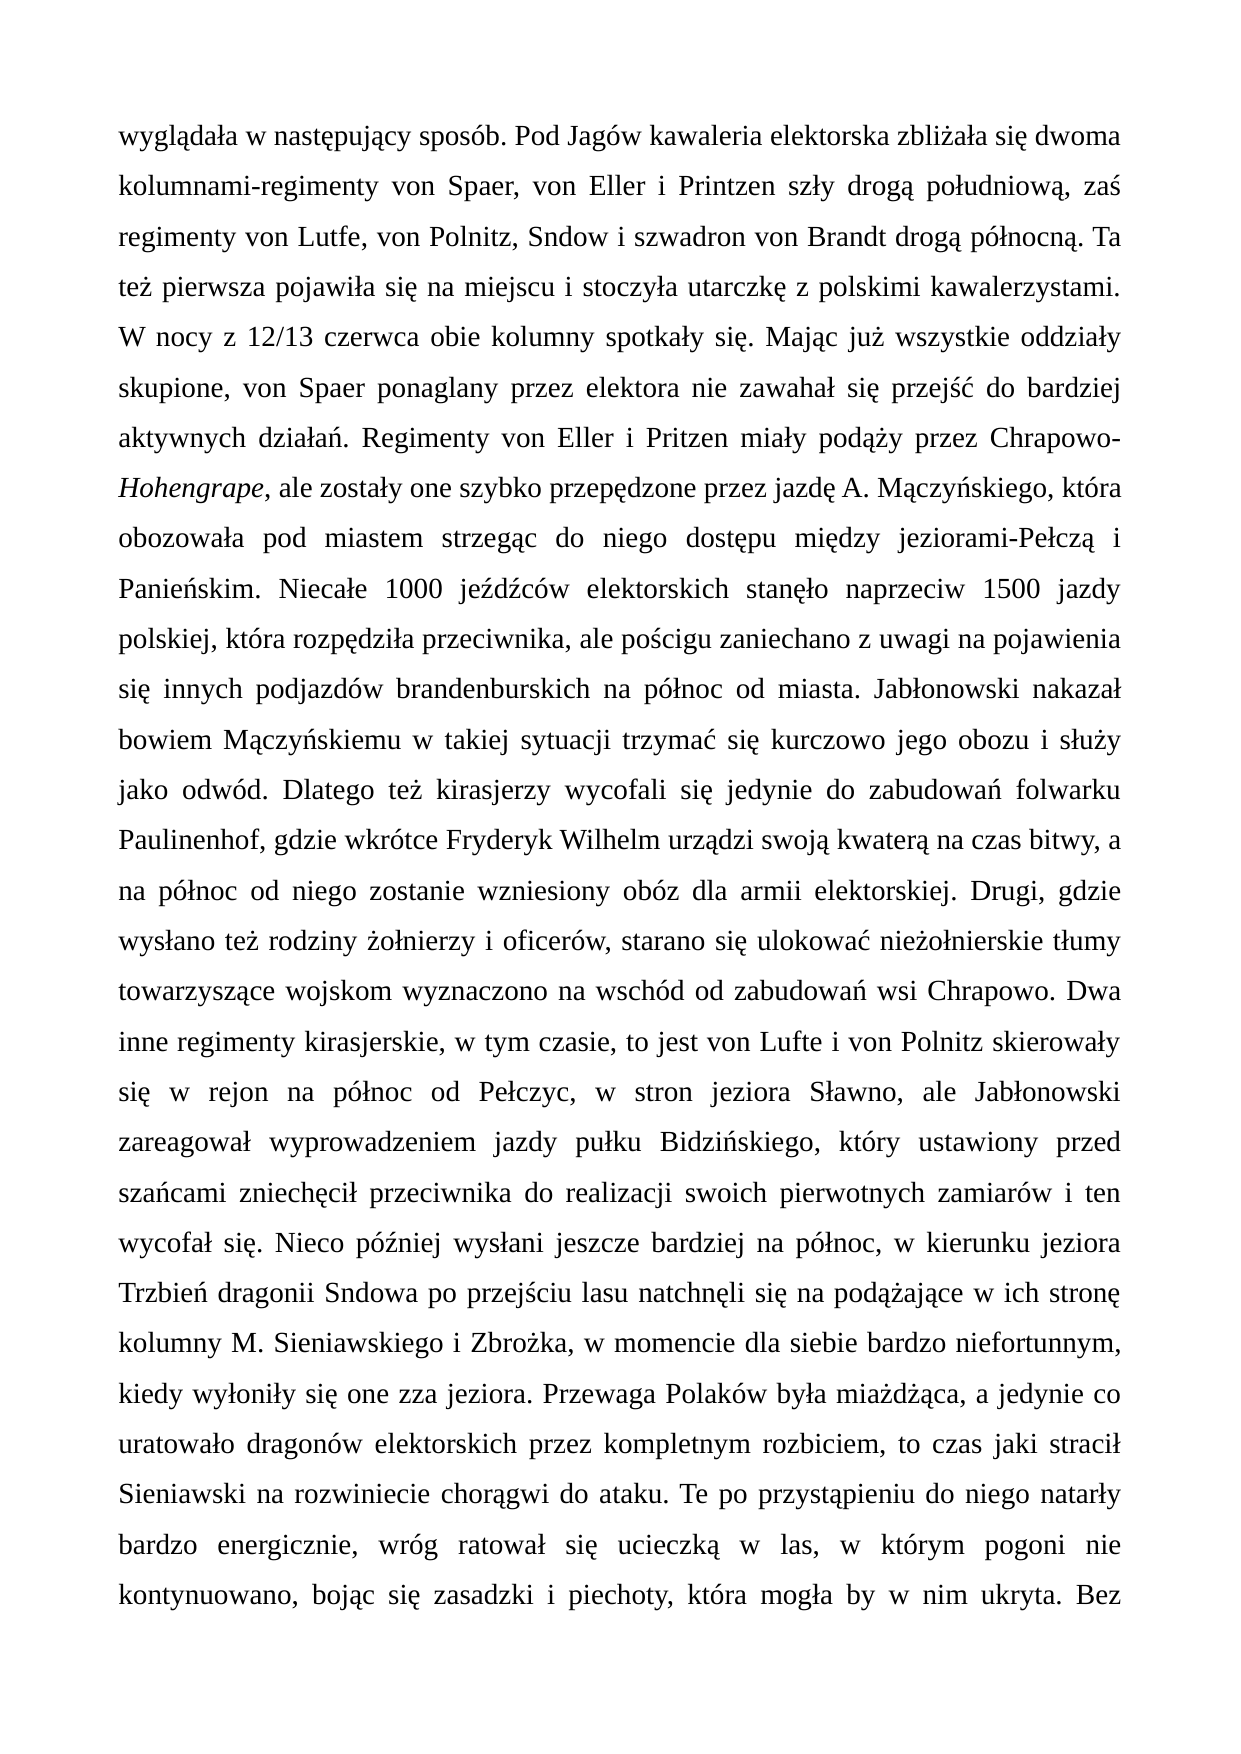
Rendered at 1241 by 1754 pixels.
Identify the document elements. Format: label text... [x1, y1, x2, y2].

text wyglądała w następujący sposób. Pod Jagów kawaleria elektorska zbliżała się dwoma kolumnami-regimenty von Spaer, von Eller i Printzen szły drogą południową, zaś regimenty von Lutfe, von Polnitz, Sndow i szwadron von Brandt drogą północną. Ta też pierwsza pojawiła się na miejscu i stoczyła utarczkę z polskimi kawalerzystami. W nocy z 12/13 czerwca obie kolumny spotkały się. Mając już wszystkie oddziały skupione, von Spaer ponaglany przez elektora nie zawahał się przejść do bardziej aktywnych działań. Regimenty von Eller i Pritzen miały podąży przez Chrapowo-Hohengrape, ale zostały one szybko przepędzone przez jazdę A. Mączyńskiego, która obozowała pod miastem strzegąc do niego dostępu między jeziorami-Pełczą i Panieńskim. Niecałe 1000 jeźdźców elektorskich stanęło naprzeciw 1500 jazdy polskiej, która rozpędziła przeciwnika, ale pościgu zaniechano z uwagi na pojawienia się innych podjazdów brandenburskich na północ od miasta. Jabłonowski nakazał bowiem Mączyńskiemu w takiej sytuacji trzymać się kurczowo jego obozu i służy jako odwód. Dlatego też kirasjerzy wycofali się jedynie do zabudowań folwarku Paulinenhof, gdzie wkrótce Fryderyk Wilhelm urządzi swoją kwaterą na czas bitwy, a na północ od niego zostanie wzniesiony obóz dla armii elektorskiej. Drugi, gdzie wysłano też rodziny żołnierzy i oficerów, starano się ulokować nieżołnierskie tłumy towarzyszące wojskom wyznaczono na wschód od zabudowań wsi Chrapowo. Dwa inne regimenty kirasjerskie, w tym czasie, to jest von Lufte i von Polnitz skierowały się w rejon na północ od Pełczyc, w stron jeziora Sławno, ale Jabłonowski zareagował wyprowadzeniem jazdy pułku Bidzińskiego, który ustawiony przed szańcami zniechęcił przeciwnika do realizacji swoich pierwotnych zamiarów i ten wycofał się. Nieco później wysłani jeszcze bardziej na północ, w kierunku jeziora Trzbień dragonii Sndowa po przejściu lasu natchnęli się na podążające w ich stronę kolumny M. Sieniawskiego i Zbrożka, w momencie dla siebie bardzo niefortunnym, kiedy wyłoniły się one zza jeziora. Przewaga Polaków była miażdżąca, a jedynie co uratowało dragonów elektorskich przez kompletnym rozbiciem, to czas jaki stracił Sieniawski na rozwiniecie chorągwi do ataku. Te po przystąpieniu do niego natarły bardzo energicznie, wróg ratował się ucieczką w las, w którym pogoni nie kontynuowano, bojąc się zasadzki i piechoty, która mogła by w nim ukryta. Bez [118, 118, 1122, 1611]
